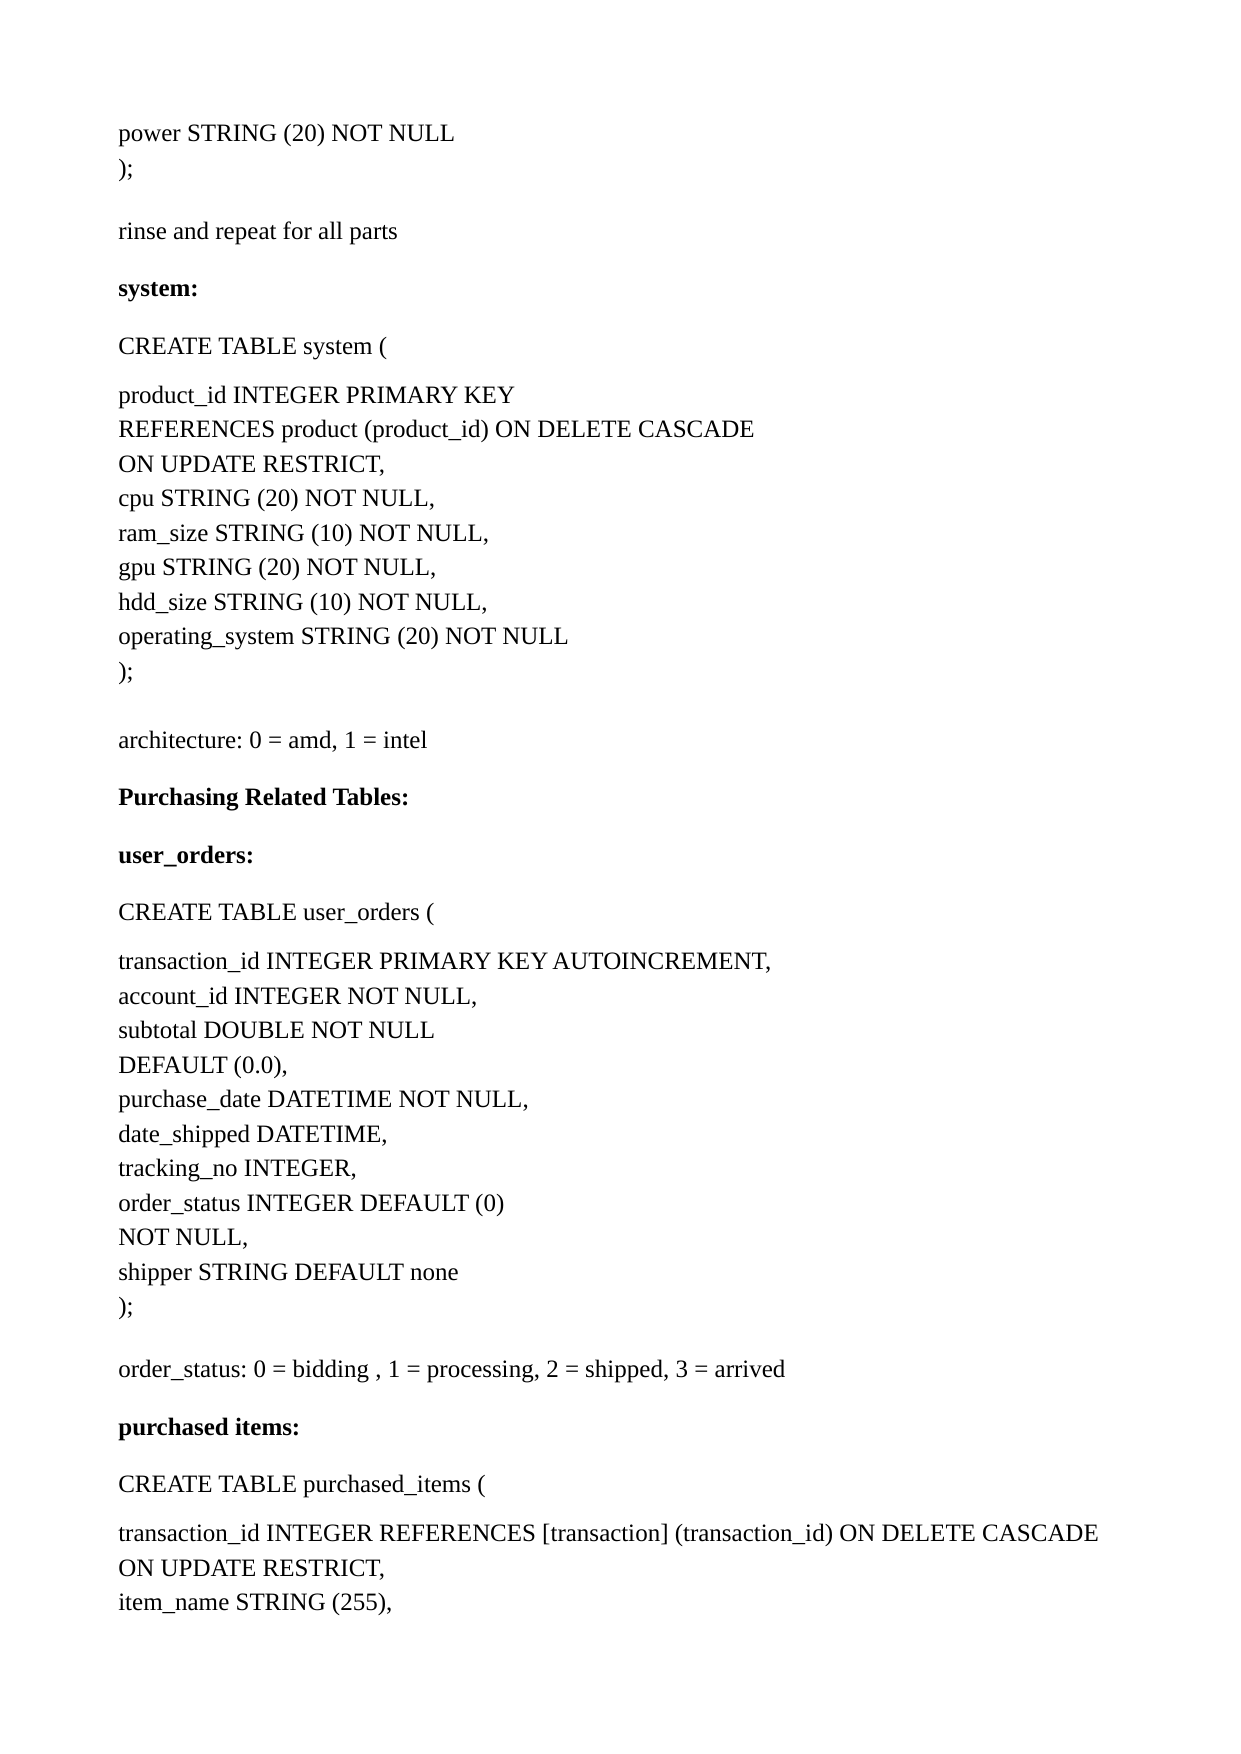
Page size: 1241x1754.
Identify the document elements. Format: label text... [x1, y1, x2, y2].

text gpu STRING (20) NOT NULL, [118, 552, 1122, 581]
text cpu STRING (20) NOT NULL, [118, 483, 1122, 512]
text REFERENCES product (product_id) ON DELETE CASCADE [118, 414, 1122, 443]
text system: [118, 273, 1122, 302]
text hdd_size STRING (10) NOT NULL, [118, 587, 1122, 616]
text ON UPDATE RESTRICT, [118, 449, 1122, 478]
text subtotal DOUBLE NOT NULL [118, 1015, 1122, 1044]
text item_name STRING (255), [118, 1587, 1122, 1616]
text ); [118, 153, 1122, 181]
text CREATE TABLE user_orders ( [118, 897, 1122, 926]
text ram_size STRING (10) NOT NULL, [118, 518, 1122, 547]
text tracking_no INTEGER, [118, 1153, 1122, 1182]
text ); [118, 1291, 1122, 1320]
text operating_system STRING (20) NOT NULL [118, 621, 1122, 650]
text product_id INTEGER PRIMARY KEY [118, 380, 1122, 409]
text CREATE TABLE purchased_items ( [118, 1469, 1122, 1498]
text transaction_id INTEGER PRIMARY KEY AUTOINCREMENT, [118, 946, 1122, 975]
text ); [118, 656, 1122, 684]
text Purchasing Related Tables: [118, 782, 1122, 811]
text order_status: 0 = bidding , 1 = processing, 2 = shipped, 3 = arrived [118, 1354, 1122, 1383]
text date_shipped DATETIME, [118, 1119, 1122, 1147]
text transaction_id INTEGER REFERENCES [transaction] (transaction_id) ON DELETE CASCADE [118, 1518, 1122, 1547]
text CREATE TABLE system ( [118, 331, 1122, 359]
text purchase_date DATETIME NOT NULL, [118, 1084, 1122, 1113]
text user_orders: [118, 840, 1122, 868]
text account_id INTEGER NOT NULL, [118, 981, 1122, 1009]
text power STRING (20) NOT NULL [118, 118, 1122, 147]
text NOT NULL, [118, 1222, 1122, 1251]
text purchased items: [118, 1412, 1122, 1441]
text architecture: 0 = amd, 1 = intel [118, 725, 1122, 753]
text order_status INTEGER DEFAULT (0) [118, 1188, 1122, 1216]
text rinse and repeat for all parts [118, 216, 1122, 244]
text shipper STRING DEFAULT none [118, 1257, 1122, 1285]
text DEFAULT (0.0), [118, 1050, 1122, 1078]
text ON UPDATE RESTRICT, [118, 1553, 1122, 1582]
